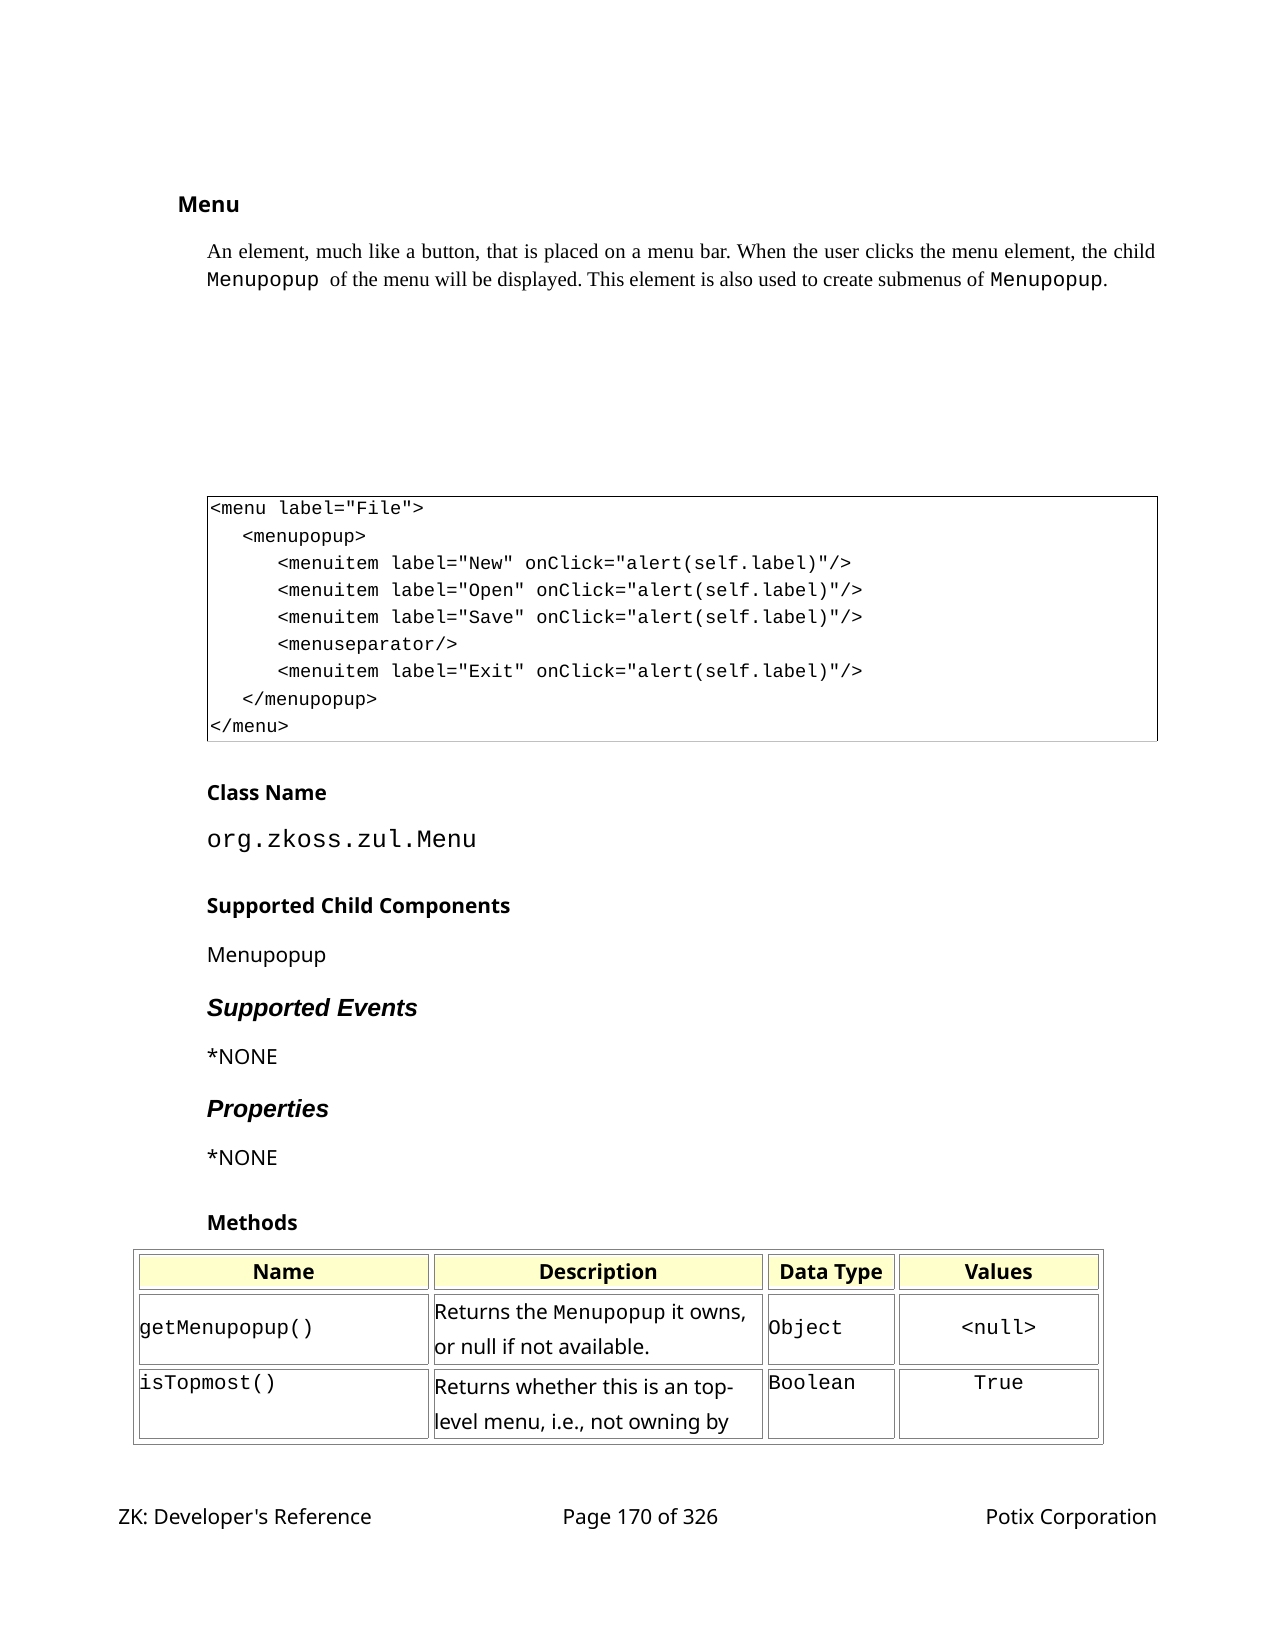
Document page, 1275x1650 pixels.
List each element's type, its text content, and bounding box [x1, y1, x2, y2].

subtitle Methods [207, 1208, 1157, 1237]
table_header Name [136, 1250, 431, 1288]
text <menuitem label="Save" onClick="alert(self.label)"/> [208, 605, 1157, 629]
table_cell Boolean [765, 1364, 896, 1438]
text org.zkoss.zul.Menu [207, 827, 1157, 855]
table_header Description [431, 1250, 765, 1288]
table_cell getMenupopup() [136, 1289, 431, 1363]
table_cell True [896, 1364, 1101, 1438]
table_cell <null> [896, 1289, 1101, 1363]
text *NONE [207, 1042, 1157, 1070]
table_header Data Type [765, 1250, 896, 1288]
text *NONE [207, 1143, 1157, 1172]
text Menupopup [207, 940, 1157, 968]
text <menu label="File"> [208, 497, 1157, 521]
text <menuitem label="Open" onClick="alert(self.label)"/> [208, 578, 1157, 602]
table_cell Returns the Menupopup it owns, or null if not available. [431, 1289, 765, 1363]
subtitle Class Name [207, 778, 1157, 806]
text An element, much like a button, that is placed on a menu bar. When the user clicks the menu element, the child Menupopup of the menu will be displayed. This element is also used to create submenus of Menupopup. [207, 239, 1157, 293]
table_cell Returns whether this is an top-level menu, i.e., not owning by [431, 1364, 765, 1438]
table_header Values [896, 1250, 1101, 1288]
subtitle Supported Child Components [207, 891, 1157, 920]
text <menuitem label="New" onClick="alert(self.label)"/> [208, 551, 1157, 575]
text <menupopup> [208, 523, 1157, 548]
text </menupopup> [208, 687, 1157, 711]
table_cell isTopmost() [136, 1364, 431, 1438]
table_cell Object [765, 1289, 896, 1363]
text </menu> [208, 714, 1157, 741]
subtitle Properties [207, 1095, 1157, 1123]
text <menuitem label="Exit" onClick="alert(self.label)"/> [208, 659, 1157, 684]
subtitle Menu [177, 189, 1157, 219]
subtitle Supported Events [207, 993, 1157, 1021]
text <menuseparator/> [208, 632, 1157, 656]
